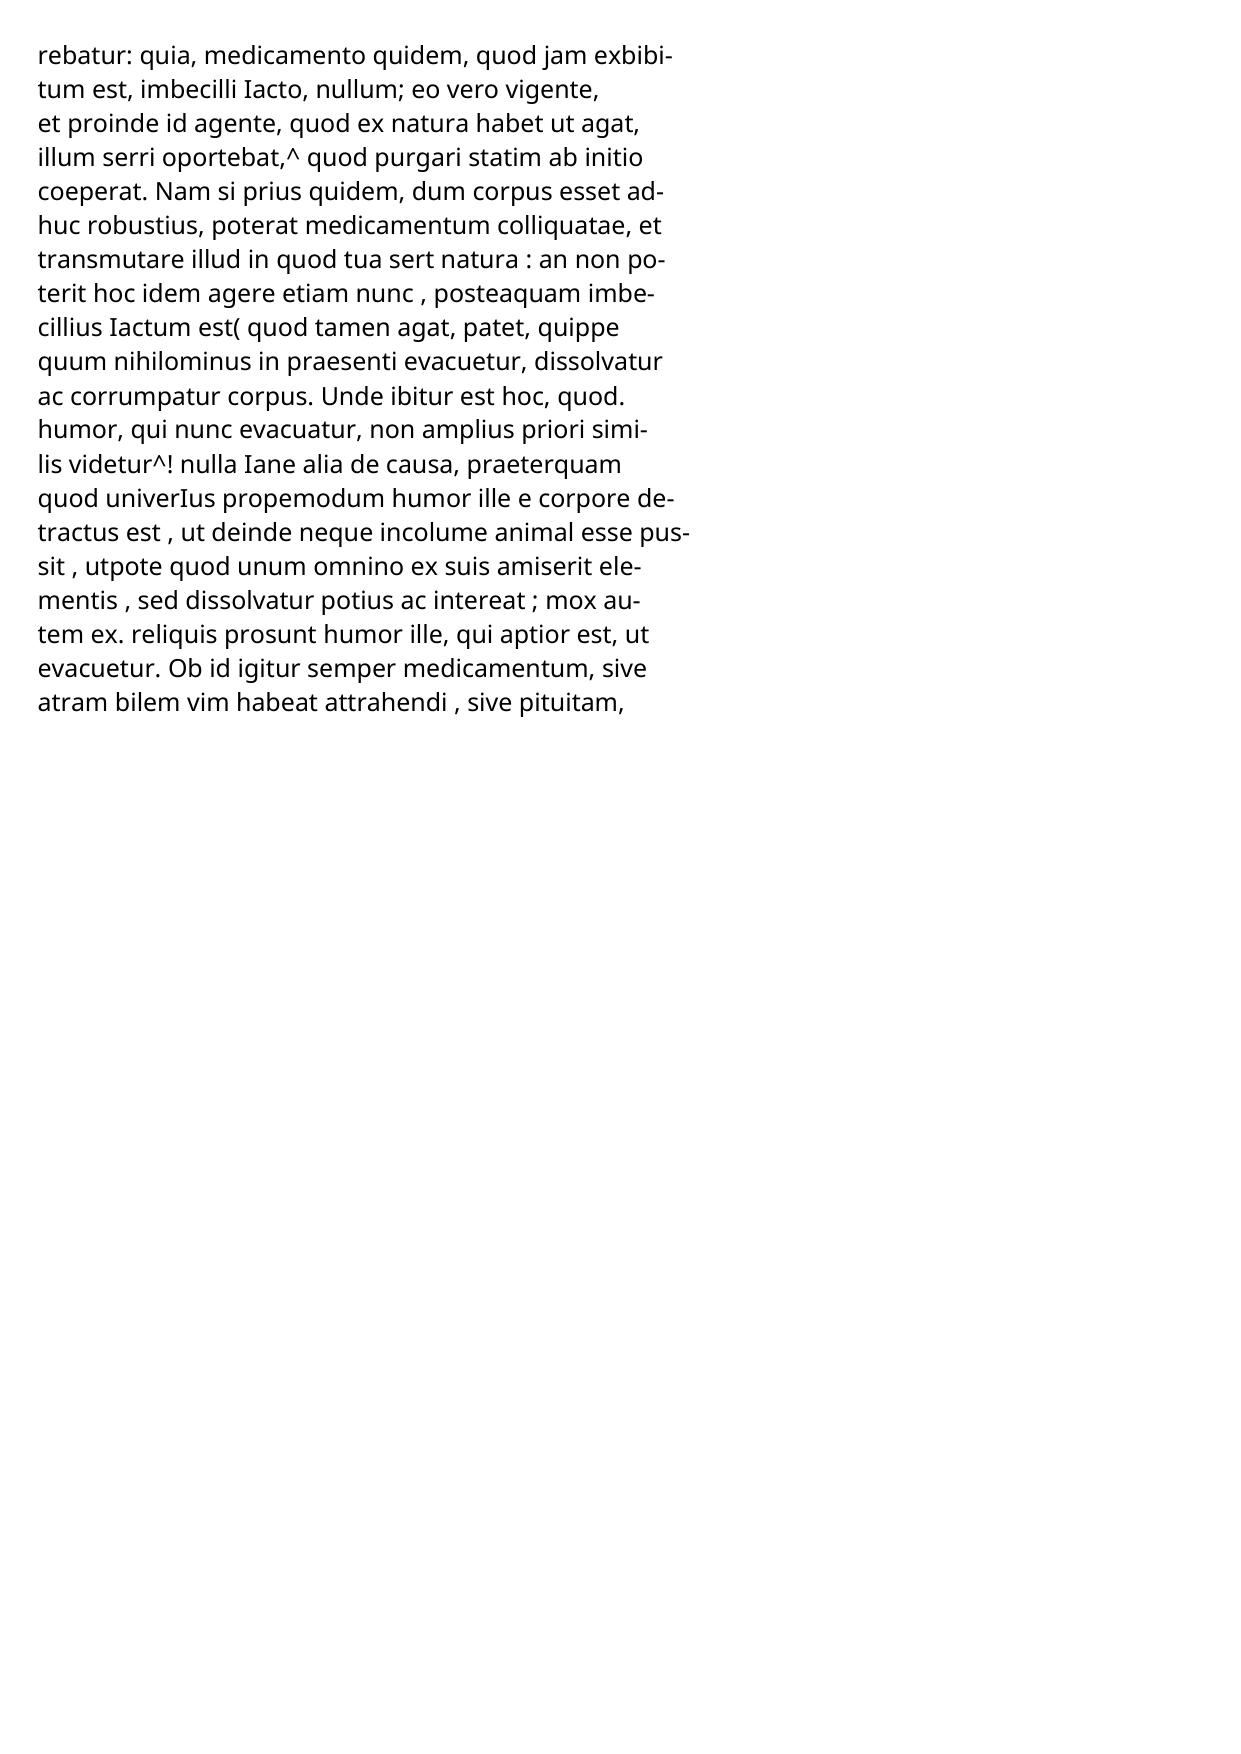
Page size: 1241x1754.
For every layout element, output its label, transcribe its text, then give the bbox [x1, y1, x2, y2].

text rebatur: quia, medicamento quidem, quod jam exbibi- tum est, imbecilli Iacto, nullum; eo vero vigente, et proinde id agente, quod ex natura habet ut agat, illum serri oportebat,^ quod purgari statim ab initio coeperat. Nam si prius quidem, dum corpus esset ad- huc robustius, poterat medicamentum colliquatae, et transmutare illud in quod tua sert natura : an non po- terit hoc idem agere etiam nunc , posteaquam imbe- cillius Iactum est( quod tamen agat, patet, quippe quum nihilominus in praesenti evacuetur, dissolvatur ac corrumpatur corpus. Unde ibitur est hoc, quod. humor, qui nunc evacuatur, non amplius priori simi- lis videtur^! nulla Iane alia de causa, praeterquam quod univerIus propemodum humor ille e corpore de- tractus est , ut deinde neque incolume animal esse pus- sit , utpote quod unum omnino ex suis amiserit ele- mentis , sed dissolvatur potius ac intereat ; mox au- tem ex. reliquis prosunt humor ille, qui aptior est, ut evacuetur. Ob id igitur semper medicamentum, sive atram bilem vim habeat attrahendi , sive pituitam, [37, 37, 1203, 719]
